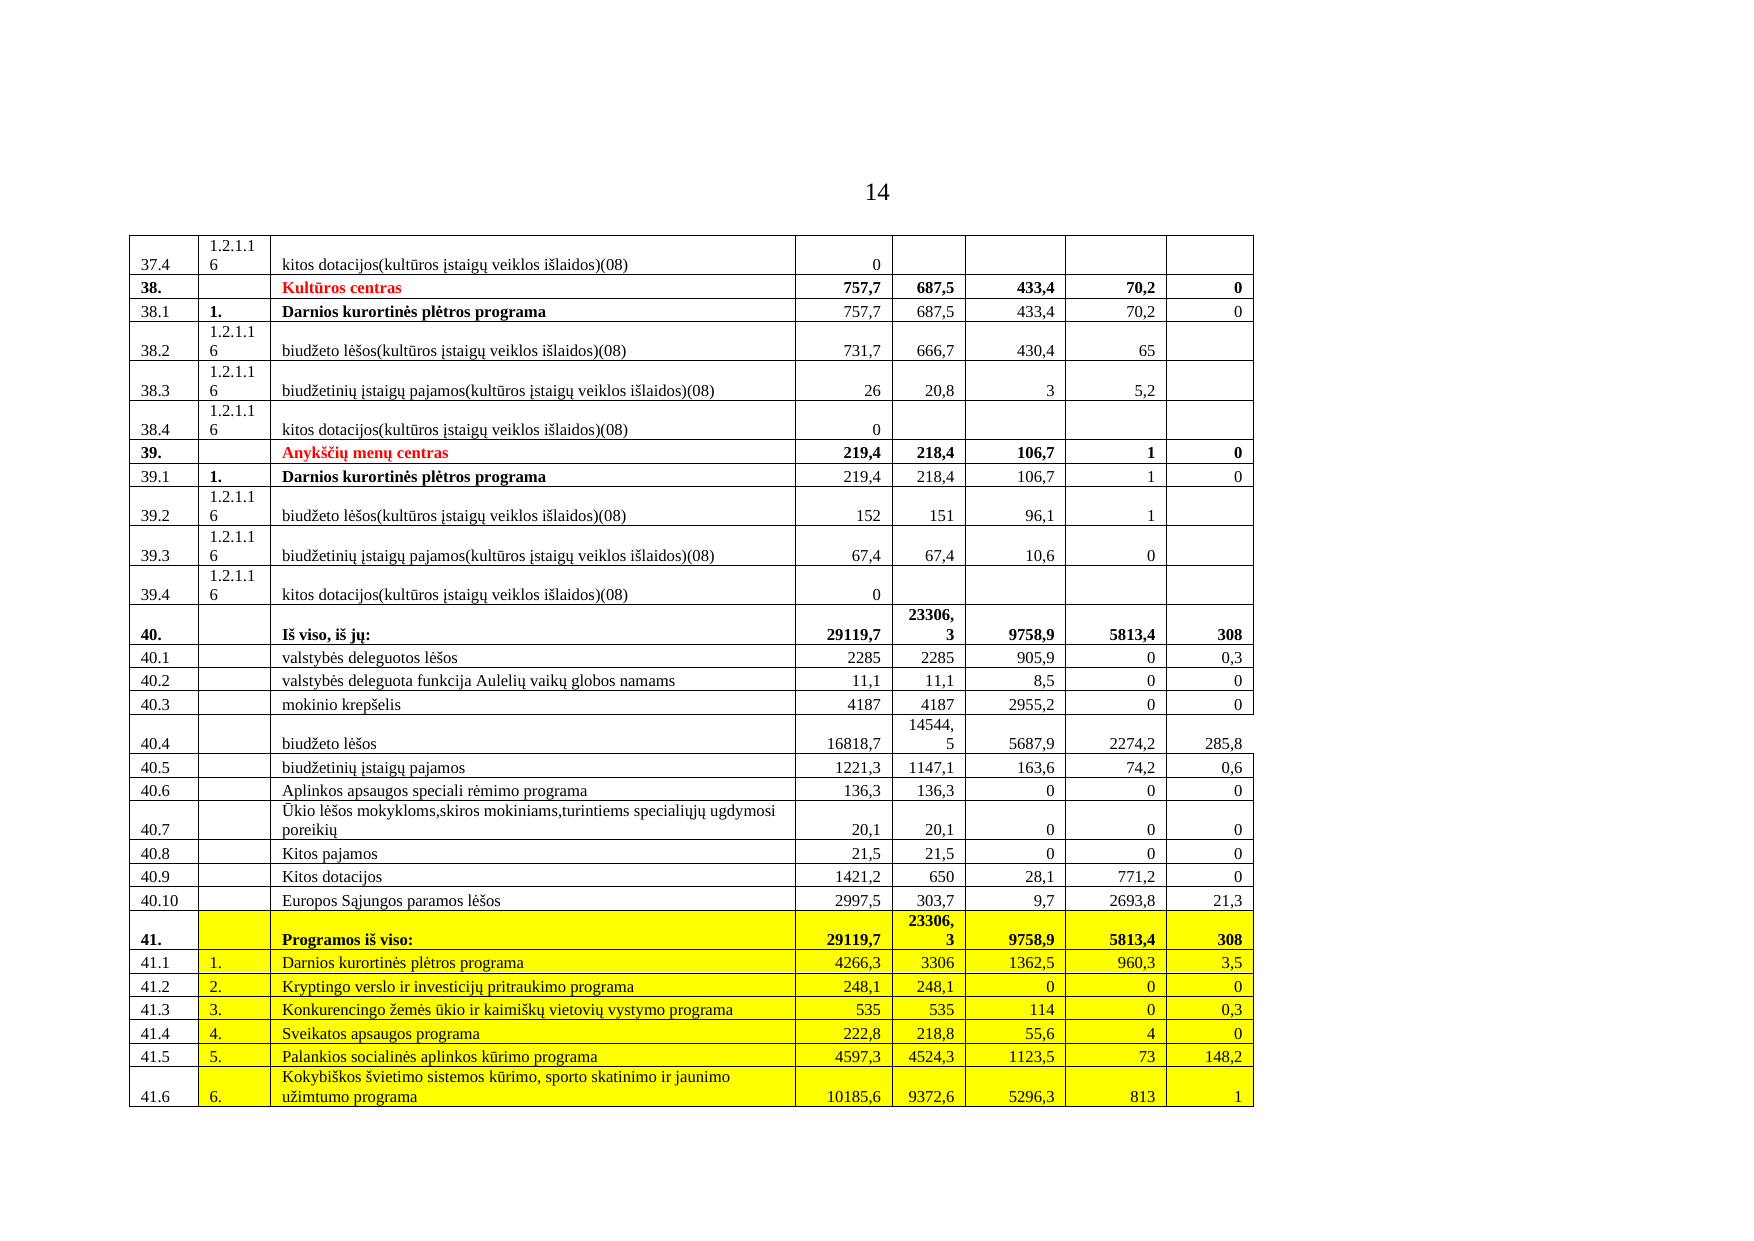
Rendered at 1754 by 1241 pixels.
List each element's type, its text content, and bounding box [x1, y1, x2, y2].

table_cell [966, 401, 1065, 439]
table_cell 0 [1066, 778, 1166, 800]
table_cell 1 [1066, 440, 1166, 462]
table_cell Anykščių menų centras [271, 440, 795, 462]
table_cell Kryptingo verslo ir investicijų pritraukimo programa [271, 974, 795, 996]
table_cell 29119,7 [796, 911, 892, 949]
table_cell [1066, 566, 1166, 604]
table_cell [893, 236, 965, 274]
table_cell 10185,6 [796, 1067, 892, 1106]
table_cell 960,3 [1066, 950, 1166, 972]
table_cell 5,2 [1066, 361, 1166, 400]
table_cell 20,1 [796, 801, 892, 839]
table_cell 41.4 [130, 1020, 198, 1043]
table_cell 163,6 [966, 754, 1065, 777]
table_cell 2274,2 [1066, 715, 1166, 753]
table_cell [199, 887, 270, 910]
table_cell biudžeto lėšos(kultūros įstaigų veiklos išlaidos)(08) [271, 322, 795, 360]
table_cell Kitos pajamos [271, 840, 795, 863]
table_cell 1.2.1.16 [199, 401, 270, 439]
table_cell 687,5 [893, 299, 965, 321]
table_cell 2. [199, 974, 270, 996]
table_cell 114 [966, 997, 1065, 1019]
table_cell 41. [130, 911, 198, 949]
table_cell 1.2.1.16 [199, 236, 270, 274]
table_cell 8,5 [966, 668, 1065, 690]
table_cell 23306,3 [893, 605, 965, 643]
table_cell 0 [966, 778, 1065, 800]
table_cell [199, 645, 270, 667]
table_cell 0,3 [1167, 645, 1253, 667]
table_cell Ūkio lėšos mokykloms,skiros mokiniams,turintiems specialiųjų ugdymosi poreikių [271, 801, 795, 839]
table_cell 0 [966, 801, 1065, 839]
table_cell 5296,3 [966, 1067, 1065, 1106]
table_cell 11,1 [796, 668, 892, 690]
table_cell 0 [1167, 1020, 1253, 1043]
table_cell 3,5 [1167, 950, 1253, 972]
table_cell 687,5 [893, 275, 965, 297]
table_cell [966, 566, 1065, 604]
table_cell 2285 [796, 645, 892, 667]
table_cell 38.2 [130, 322, 198, 360]
table_cell 4 [1066, 1020, 1166, 1043]
table_cell 40.6 [130, 778, 198, 800]
table_cell [199, 715, 270, 753]
table_cell [199, 691, 270, 714]
table_cell 0 [966, 974, 1065, 996]
table_cell 5. [199, 1044, 270, 1066]
table_cell 222,8 [796, 1020, 892, 1043]
table_cell 535 [893, 997, 965, 1019]
table_cell Darnios kurortinės plėtros programa [271, 464, 795, 486]
table_cell 650 [893, 864, 965, 886]
table_cell 67,4 [893, 526, 965, 565]
table_cell [199, 440, 270, 462]
table_cell 218,4 [893, 464, 965, 486]
table_cell 21,3 [1167, 887, 1253, 910]
table_cell [199, 864, 270, 886]
table_cell 106,7 [966, 440, 1065, 462]
table_cell mokinio krepšelis [271, 691, 795, 714]
table_cell 4266,3 [796, 950, 892, 972]
table_cell 0 [1066, 840, 1166, 863]
table_cell 3. [199, 997, 270, 1019]
table_cell 39.2 [130, 487, 198, 525]
table_cell 0 [1066, 691, 1166, 714]
table_cell biudžetinių įstaigų pajamos(kultūros įstaigų veiklos išlaidos)(08) [271, 526, 795, 565]
table_cell Programos iš viso: [271, 911, 795, 949]
table_cell 0 [1167, 864, 1253, 886]
table_cell [199, 275, 270, 297]
table_cell 3 [966, 361, 1065, 400]
table_cell 535 [796, 997, 892, 1019]
table_cell 2997,5 [796, 887, 892, 910]
table_cell 40.1 [130, 645, 198, 667]
table_cell Konkurencingo žemės ūkio ir kaimiškų vietovių vystymo programa [271, 997, 795, 1019]
table_cell 218,8 [893, 1020, 965, 1043]
table_cell 38.3 [130, 361, 198, 400]
table_cell 41.6 [130, 1067, 198, 1106]
table_cell 0 [1167, 778, 1253, 800]
table_cell valstybės deleguota funkcija Aulelių vaikų globos namams [271, 668, 795, 690]
table_cell 0,3 [1167, 997, 1253, 1019]
table_cell 39. [130, 440, 198, 462]
table_cell 219,4 [796, 464, 892, 486]
table_cell 151 [893, 487, 965, 525]
table_cell Darnios kurortinės plėtros programa [271, 950, 795, 972]
table_cell 1 [1066, 487, 1166, 525]
table_cell 38.1 [130, 299, 198, 321]
table_cell 9758,9 [966, 605, 1065, 643]
table_cell Kultūros centras [271, 275, 795, 297]
table_cell 0 [1066, 668, 1166, 690]
table_cell 0 [1066, 974, 1166, 996]
table_cell 771,2 [1066, 864, 1166, 886]
table_cell biudžetinių įstaigų pajamos(kultūros įstaigų veiklos išlaidos)(08) [271, 361, 795, 400]
table_cell 40.5 [130, 754, 198, 777]
table_cell Iš viso, iš jų: [271, 605, 795, 643]
table_cell 3306 [893, 950, 965, 972]
table_cell [893, 566, 965, 604]
table_cell 28,1 [966, 864, 1065, 886]
table_cell 16818,7 [796, 715, 892, 753]
table_cell [1167, 401, 1253, 439]
table_cell 40.2 [130, 668, 198, 690]
table_cell 5813,4 [1066, 911, 1166, 949]
table_cell Europos Sąjungos paramos lėšos [271, 887, 795, 910]
table_cell 39.3 [130, 526, 198, 565]
table_cell 0 [1167, 974, 1253, 996]
table_cell 74,2 [1066, 754, 1166, 777]
table_cell 96,1 [966, 487, 1065, 525]
table_cell Darnios kurortinės plėtros programa [271, 299, 795, 321]
table_cell 0 [796, 566, 892, 604]
table_cell 9,7 [966, 887, 1065, 910]
table_cell 40.8 [130, 840, 198, 863]
table_cell [966, 236, 1065, 274]
table_cell kitos dotacijos(kultūros įstaigų veiklos išlaidos)(08) [271, 401, 795, 439]
table_cell [1167, 322, 1253, 360]
table_cell 9758,9 [966, 911, 1065, 949]
table_cell 1.2.1.16 [199, 322, 270, 360]
table_cell [893, 401, 965, 439]
table_cell 152 [796, 487, 892, 525]
table_cell 9372,6 [893, 1067, 965, 1106]
table_cell 905,9 [966, 645, 1065, 667]
table_cell [1167, 236, 1253, 274]
table_cell valstybės deleguotos lėšos [271, 645, 795, 667]
table_cell 38.4 [130, 401, 198, 439]
table_cell 0 [1167, 840, 1253, 863]
table_cell 40.3 [130, 691, 198, 714]
table_cell 4. [199, 1020, 270, 1043]
table_cell [199, 911, 270, 949]
table_cell 1.2.1.16 [199, 487, 270, 525]
table_cell 67,4 [796, 526, 892, 565]
table_cell 1. [199, 299, 270, 321]
table_cell 1147,1 [893, 754, 965, 777]
table_cell 0 [1167, 801, 1253, 839]
table_cell 39.1 [130, 464, 198, 486]
table_cell 1221,3 [796, 754, 892, 777]
table_cell 430,4 [966, 322, 1065, 360]
table_cell 148,2 [1167, 1044, 1253, 1066]
table_cell 20,8 [893, 361, 965, 400]
table_cell 757,7 [796, 275, 892, 297]
table_cell kitos dotacijos(kultūros įstaigų veiklos išlaidos)(08) [271, 236, 795, 274]
table_cell 2693,8 [1066, 887, 1166, 910]
table_cell 2285 [893, 645, 965, 667]
table_cell 1362,5 [966, 950, 1065, 972]
table_cell 1.2.1.16 [199, 361, 270, 400]
table_cell 1.2.1.16 [199, 526, 270, 565]
table_cell [1167, 566, 1253, 604]
table_cell 0 [1066, 997, 1166, 1019]
table_cell 248,1 [796, 974, 892, 996]
table_cell 21,5 [796, 840, 892, 863]
table_cell 0,6 [1167, 754, 1253, 777]
table_cell Sveikatos apsaugos programa [271, 1020, 795, 1043]
table_cell Kitos dotacijos [271, 864, 795, 886]
table_cell 303,7 [893, 887, 965, 910]
table_cell 29119,7 [796, 605, 892, 643]
table_cell 14544,5 [893, 715, 965, 753]
table_cell 21,5 [893, 840, 965, 863]
table_cell 308 [1167, 911, 1253, 949]
table_cell Kokybiškos švietimo sistemos kūrimo, sporto skatinimo ir jaunimo užimtumo programa [271, 1067, 795, 1106]
table_cell [1167, 487, 1253, 525]
table_cell [199, 754, 270, 777]
table_cell 248,1 [893, 974, 965, 996]
table_cell 1421,2 [796, 864, 892, 886]
table_cell 0 [966, 840, 1065, 863]
table_cell 0 [1066, 801, 1166, 839]
table_cell 433,4 [966, 275, 1065, 297]
table_cell 0 [796, 236, 892, 274]
table_cell 41.1 [130, 950, 198, 972]
table_cell kitos dotacijos(kultūros įstaigų veiklos išlaidos)(08) [271, 566, 795, 604]
table_cell [199, 778, 270, 800]
table_cell [1066, 401, 1166, 439]
table_cell 219,4 [796, 440, 892, 462]
table_cell 1. [199, 950, 270, 972]
table_cell 40.10 [130, 887, 198, 910]
table_cell 0 [1167, 440, 1253, 462]
table_cell 0 [1167, 464, 1253, 486]
table_cell [199, 668, 270, 690]
table_cell 73 [1066, 1044, 1166, 1066]
table_cell 0 [1066, 526, 1166, 565]
table_cell 0 [1167, 275, 1253, 297]
table_cell 0 [1066, 645, 1166, 667]
table_cell Aplinkos apsaugos speciali rėmimo programa [271, 778, 795, 800]
table_cell Palankios socialinės aplinkos kūrimo programa [271, 1044, 795, 1066]
table_cell 308 [1167, 605, 1253, 643]
table_cell 813 [1066, 1067, 1166, 1106]
table_cell 23306,3 [893, 911, 965, 949]
table_cell 26 [796, 361, 892, 400]
table_cell 40.4 [130, 715, 198, 753]
table_cell 285,8 [1167, 715, 1253, 753]
table_cell 1123,5 [966, 1044, 1065, 1066]
table_cell 41.2 [130, 974, 198, 996]
table_cell 4187 [893, 691, 965, 714]
table_cell 731,7 [796, 322, 892, 360]
table_cell 1 [1066, 464, 1166, 486]
table_cell 4597,3 [796, 1044, 892, 1066]
table_cell biudžeto lėšos(kultūros įstaigų veiklos išlaidos)(08) [271, 487, 795, 525]
table_cell 39.4 [130, 566, 198, 604]
table_cell 0 [1167, 299, 1253, 321]
table_cell 2955,2 [966, 691, 1065, 714]
table_cell biudžeto lėšos [271, 715, 795, 753]
table_cell [1167, 361, 1253, 400]
table_cell 0 [796, 401, 892, 439]
table_cell 20,1 [893, 801, 965, 839]
table_cell 218,4 [893, 440, 965, 462]
table_cell 666,7 [893, 322, 965, 360]
table_cell 1 [1167, 1067, 1253, 1106]
table_cell 70,2 [1066, 299, 1166, 321]
table_cell 1. [199, 464, 270, 486]
table_cell [199, 801, 270, 839]
table_cell 41.5 [130, 1044, 198, 1066]
table_cell 65 [1066, 322, 1166, 360]
table_cell 11,1 [893, 668, 965, 690]
table_cell 41.3 [130, 997, 198, 1019]
table_cell [1167, 526, 1253, 565]
table_cell 106,7 [966, 464, 1065, 486]
table_cell [1066, 236, 1166, 274]
table_cell 40.7 [130, 801, 198, 839]
table_cell 757,7 [796, 299, 892, 321]
table_cell 37.4 [130, 236, 198, 274]
table_cell 6. [199, 1067, 270, 1106]
table_cell 70,2 [1066, 275, 1166, 297]
table_cell [199, 840, 270, 863]
table_cell 10,6 [966, 526, 1065, 565]
table_cell 40.9 [130, 864, 198, 886]
table_cell biudžetinių įstaigų pajamos [271, 754, 795, 777]
table_cell 136,3 [893, 778, 965, 800]
table_cell 136,3 [796, 778, 892, 800]
table_cell 0 [1167, 691, 1253, 714]
table_cell 433,4 [966, 299, 1065, 321]
table_cell 40. [130, 605, 198, 643]
table_cell 4187 [796, 691, 892, 714]
table_cell 5813,4 [1066, 605, 1166, 643]
table_cell 5687,9 [966, 715, 1065, 753]
table_cell 4524,3 [893, 1044, 965, 1066]
table_cell 55,6 [966, 1020, 1065, 1043]
table_cell 38. [130, 275, 198, 297]
table_cell [199, 605, 270, 643]
table_cell 0 [1167, 668, 1253, 690]
table_cell 1.2.1.16 [199, 566, 270, 604]
